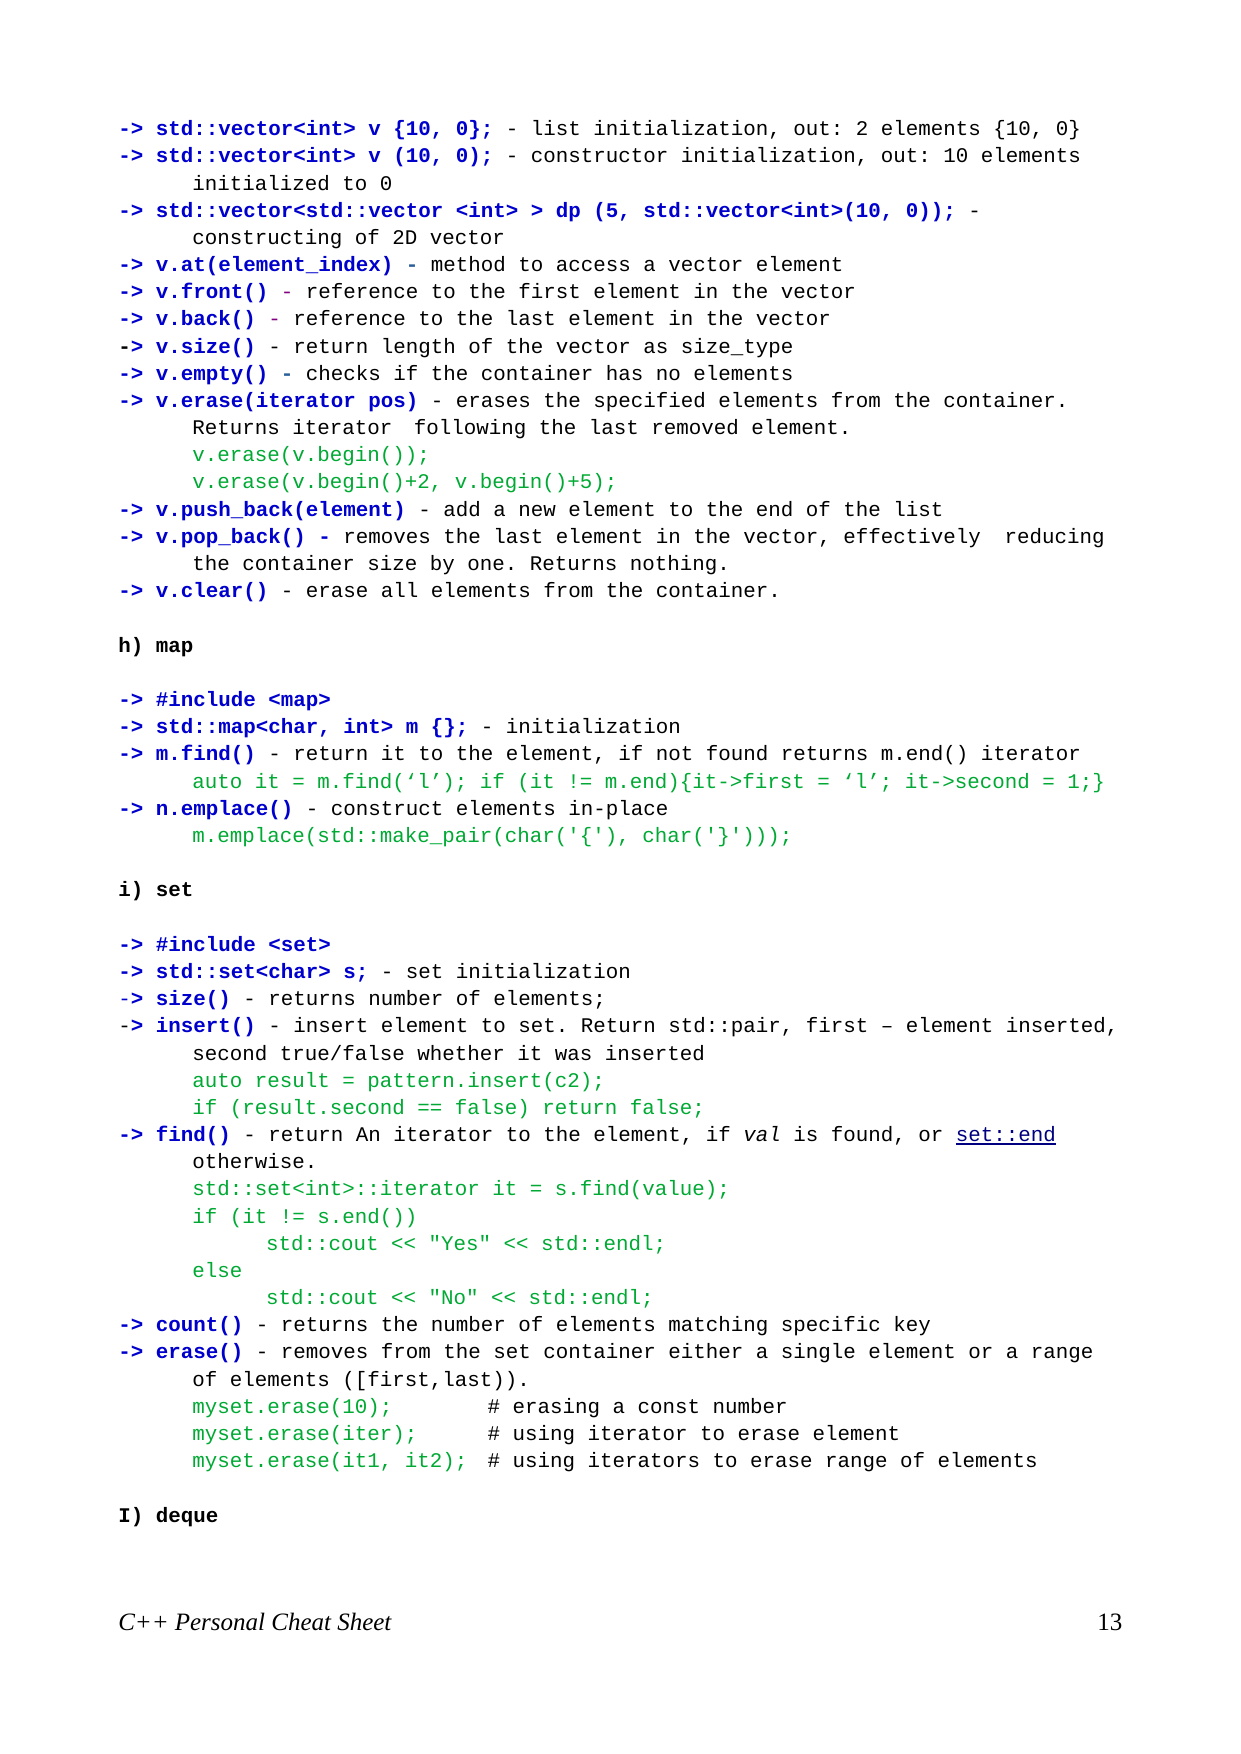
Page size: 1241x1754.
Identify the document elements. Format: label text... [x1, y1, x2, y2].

text -> std::vector<std::vector <int> > dp (5, std::vector<int>(10, 0)); - constructing of 2D vector [118, 200, 1122, 251]
text m.emplace(std::make_pair(char('{'), char('}'))); [118, 825, 1122, 849]
text -> v.at(element_index) - method to access a vector element [118, 254, 1122, 278]
text -> std::map<char, int> m {}; - initialization [118, 716, 1122, 740]
text myset.erase(it1, it2); # using iterators to erase range of elements [118, 1450, 1122, 1474]
text -> v.front() - reference to the first element in the vector [118, 281, 1122, 305]
text std::set<int>::iterator it = s.find(value); [118, 1178, 1122, 1202]
text std::cout << "No" << std::endl; [118, 1287, 1122, 1311]
text -> size() - returns number of elements; [118, 988, 1122, 1012]
text if (it != s.end()) [118, 1206, 1122, 1229]
text -> v.erase(iterator pos) - erases the specified elements from the container. Returns iterator following the last removed element. [118, 390, 1122, 441]
text myset.erase(iter); # using iterator to erase element [118, 1423, 1122, 1447]
text -> find() - return An iterator to the element, if val is found, or set::end otherwise. [118, 1124, 1122, 1175]
text -> n.emplace() - construct elements in-place [118, 798, 1122, 821]
text auto result = pattern.insert(c2); [118, 1070, 1122, 1093]
text -> count() - returns the number of elements matching specific key [118, 1314, 1122, 1338]
text if (result.second == false) return false; [118, 1097, 1122, 1121]
text auto it = m.find(‘l’); if (it != m.end){it->first = ‘l’; it->second = 1;} [118, 771, 1122, 794]
text -> #include <map> [118, 689, 1122, 713]
text -> v.empty() - checks if the container has no elements [118, 363, 1122, 386]
text -> std::vector<int> v {10, 0}; - list initialization, out: 2 elements {10, 0} [118, 118, 1122, 142]
text I) deque [118, 1505, 1122, 1528]
text -> v.push_back(element) - add a new element to the end of the list [118, 499, 1122, 522]
text v.erase(v.begin()+2, v.begin()+5); [118, 472, 1122, 495]
text i) set [118, 879, 1122, 903]
text else [118, 1260, 1122, 1284]
text -> v.clear() - erase all elements from the container. [118, 580, 1122, 604]
text -> #include <set> [118, 934, 1122, 957]
text std::cout << "Yes" << std::endl; [118, 1233, 1122, 1256]
text v.erase(v.begin()); [118, 444, 1122, 468]
text -> insert() - insert element to set. Return std::pair, first – element inserted, second true/false whether it was inserted [118, 1015, 1122, 1066]
text -> erase() - removes from the set container either a single element or a range of elements ([first,last)). [118, 1342, 1122, 1392]
text -> m.find() - return it to the element, if not found returns m.end() iterator [118, 743, 1122, 767]
text -> v.pop_back() - removes the last element in the vector, effectively reducing the container size by one. Returns nothing. [118, 526, 1122, 577]
text -> std::set<char> s; - set initialization [118, 961, 1122, 984]
text -> v.size() - return length of the vector as size_type [118, 336, 1122, 359]
text h) map [118, 635, 1122, 658]
text -> v.back() - reference to the last element in the vector [118, 308, 1122, 332]
text -> std::vector<int> v (10, 0); - constructor initialization, out: 10 elements initialized to 0 [118, 145, 1122, 196]
text myset.erase(10); # erasing a const number [118, 1396, 1122, 1419]
